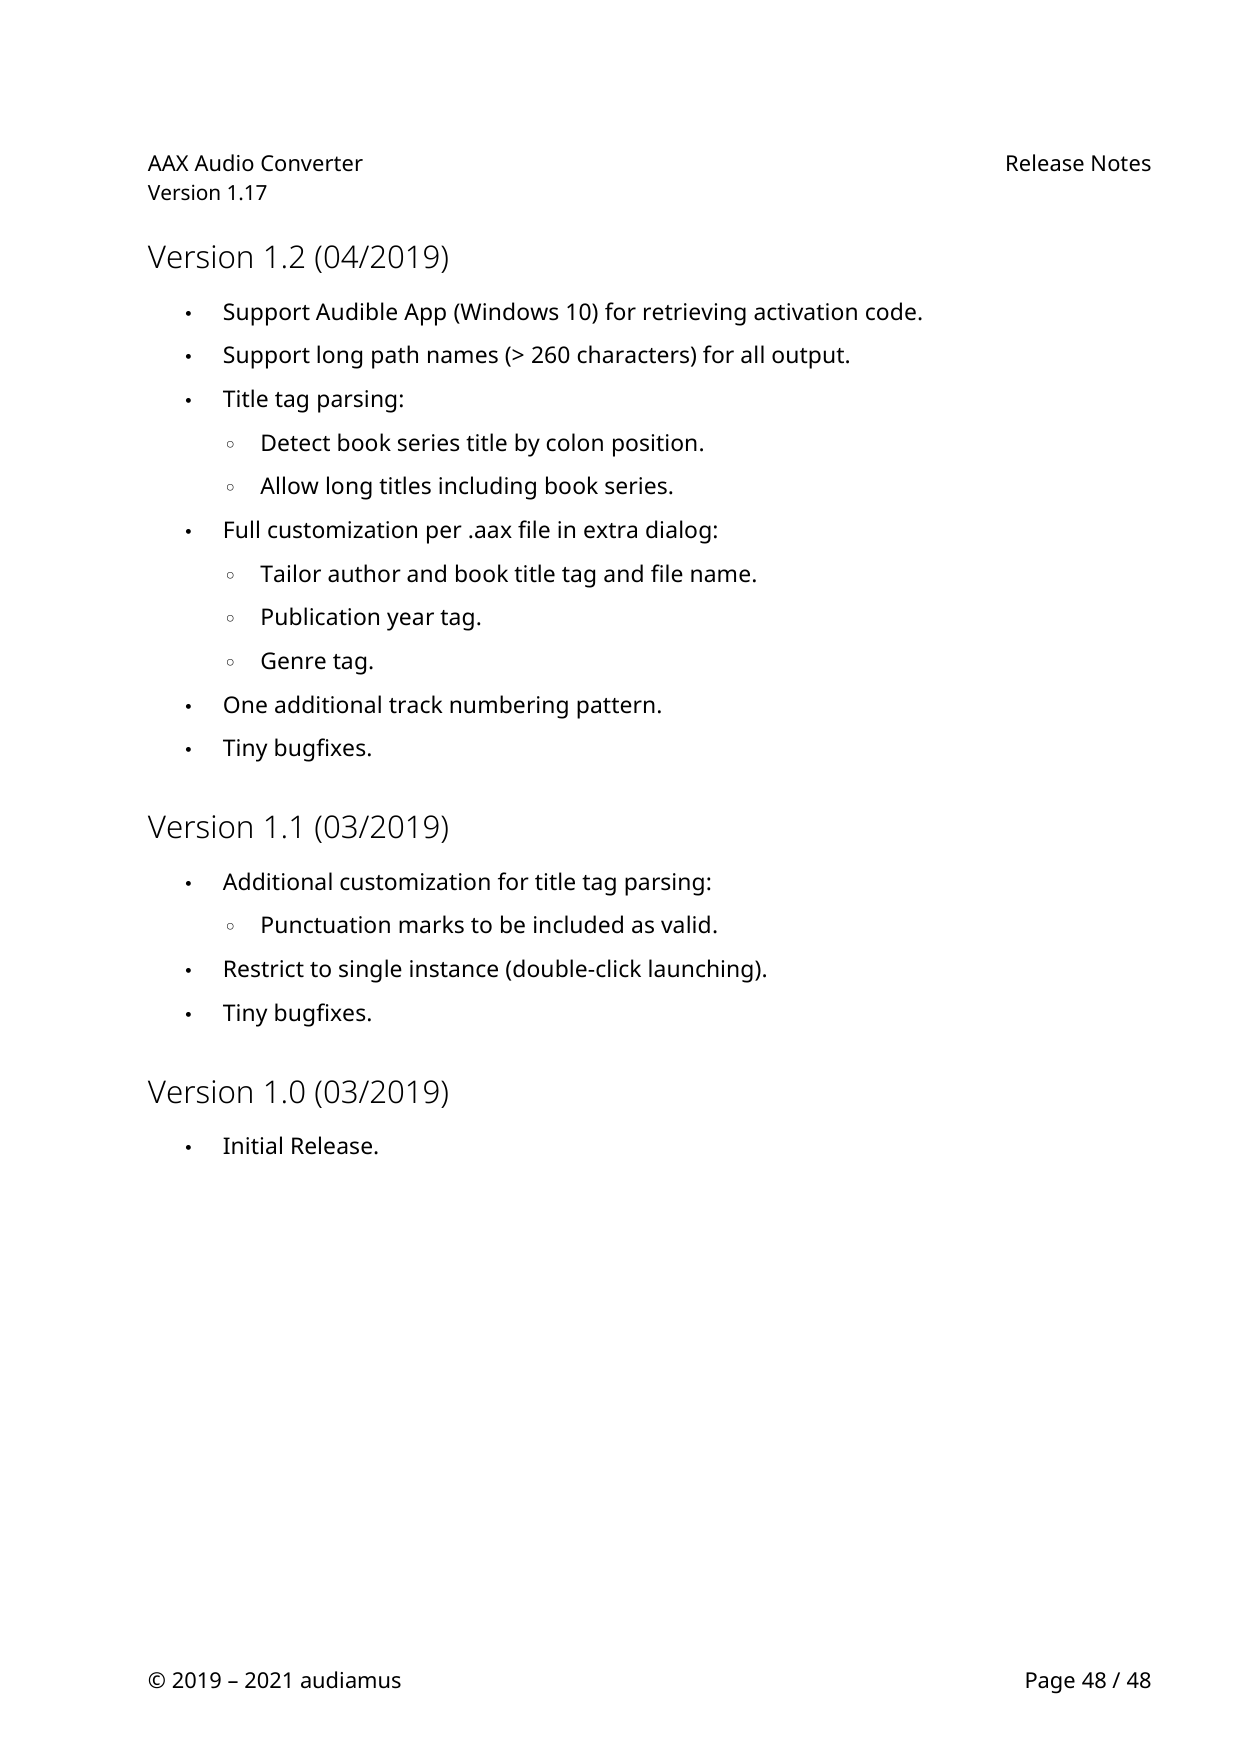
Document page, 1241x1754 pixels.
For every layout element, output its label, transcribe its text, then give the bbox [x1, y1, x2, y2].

list Tiny bugfixes. [185, 997, 1152, 1028]
list Support long path names (> 260 characters) for all output. [185, 339, 1152, 371]
list Additional customization for title tag parsing: [185, 866, 1152, 897]
list Title tag parsing: [185, 383, 1152, 414]
list Restrict to single instance (double-click launching). [185, 953, 1152, 984]
list Initial Release. [185, 1130, 1152, 1161]
list Tailor author and book title tag and file name. [223, 558, 1152, 589]
list Publication year tag. [223, 601, 1152, 632]
list Genre tag. [223, 645, 1152, 676]
list Punctuation marks to be included as valid. [223, 909, 1152, 941]
list Full customization per .aax file in extra dialog: [185, 514, 1152, 545]
subtitle Version 1.0 (03/2019) [148, 1070, 1152, 1112]
list One additional track numbering pattern. [185, 688, 1152, 720]
list Detect book series title by colon position. [223, 427, 1152, 458]
subtitle Version 1.2 (04/2019) [148, 235, 1152, 278]
list Support Audible App (Windows 10) for retrieving activation code. [185, 296, 1152, 327]
subtitle Version 1.1 (03/2019) [148, 805, 1152, 848]
list Tiny bugfixes. [185, 732, 1152, 763]
list Allow long titles including book series. [223, 470, 1152, 502]
